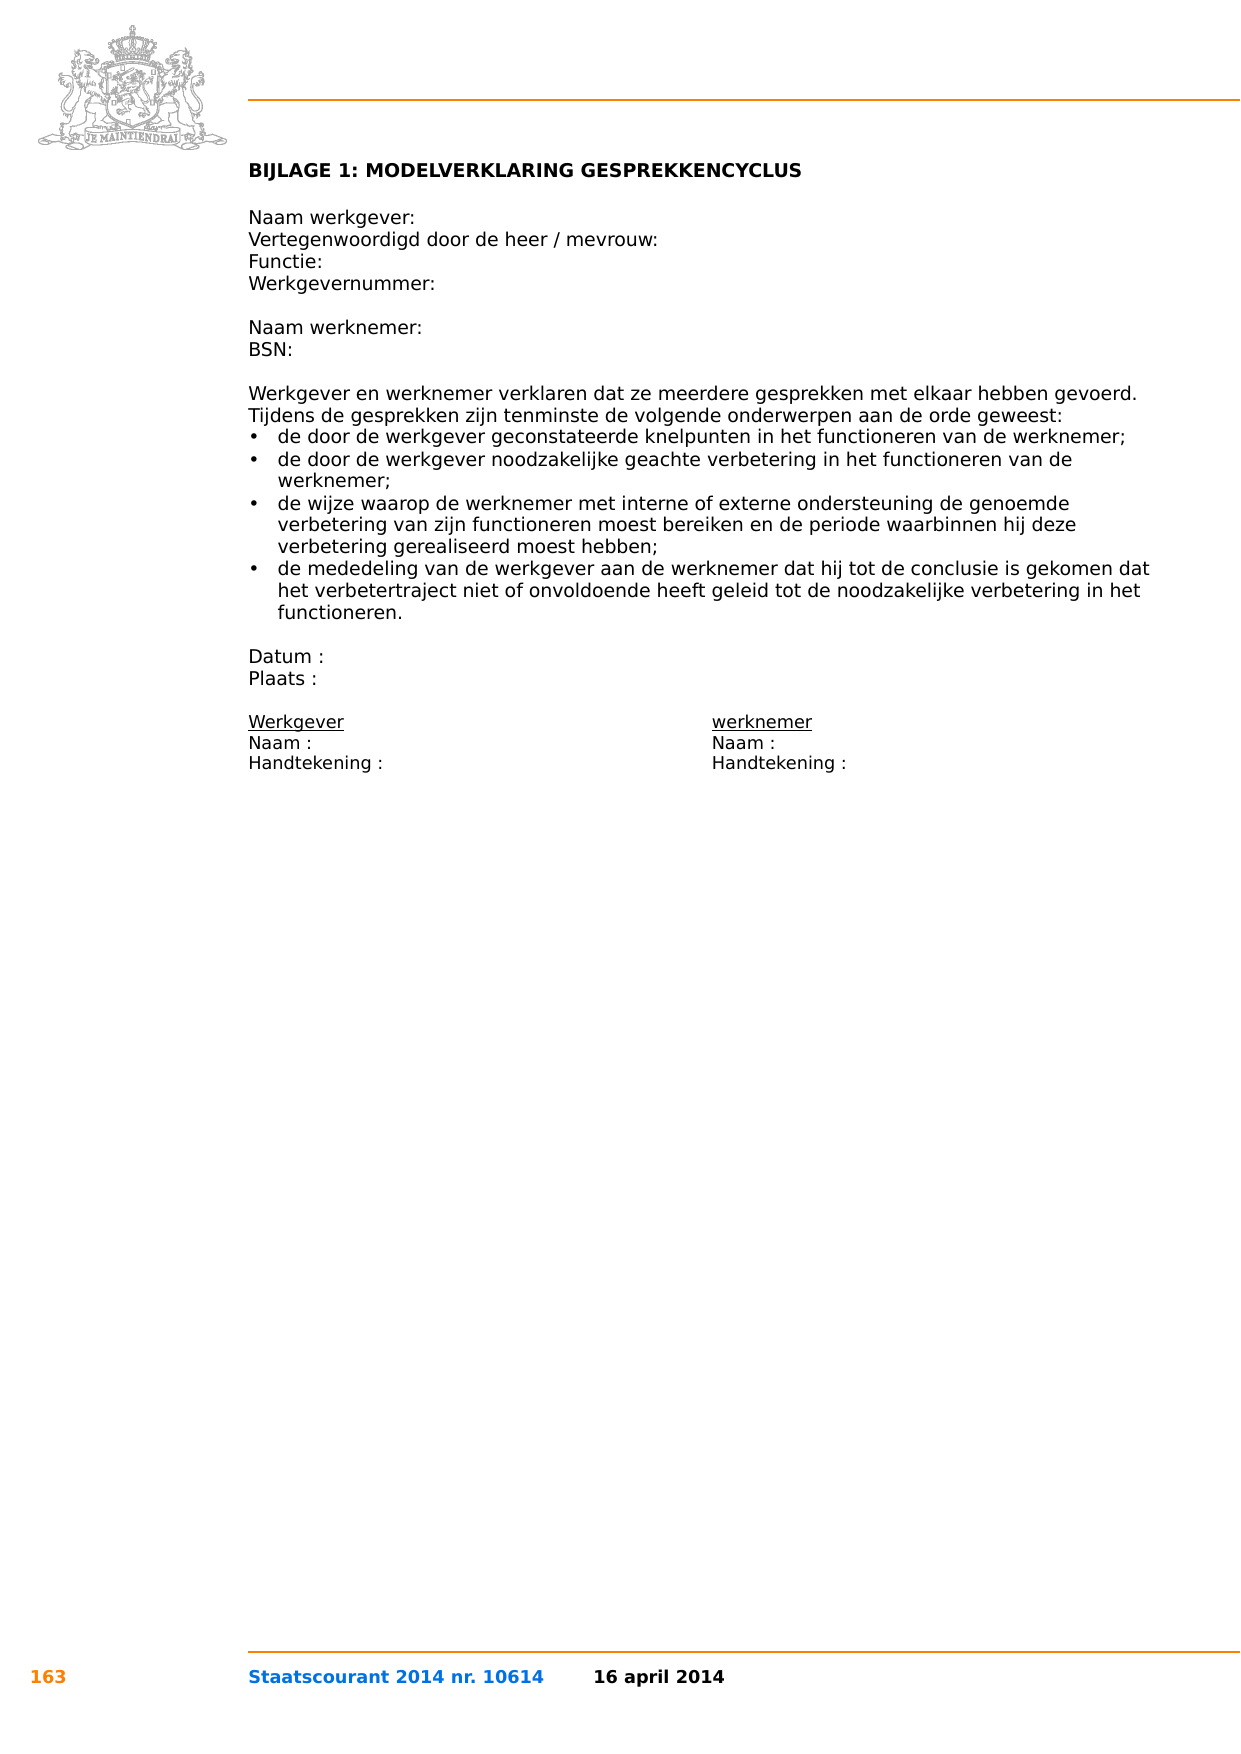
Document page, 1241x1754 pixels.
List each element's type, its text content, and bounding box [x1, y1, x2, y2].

text Functie: [248, 251, 1163, 273]
text Datum : [248, 646, 1163, 668]
text Naam werkgever: [248, 207, 1163, 229]
text Werkgever en werknemer verklaren dat ze meerdere gesprekken met elkaar hebben gevoerd. [248, 382, 1163, 404]
table_cell Naam : [248, 733, 706, 753]
text • de door de werkgever noodzakelijke geachte verbetering in het functioneren van de werknemer; [248, 448, 1163, 492]
text BSN: [248, 339, 1163, 361]
table_cell Naam : [706, 733, 1163, 753]
text Plaats : [248, 668, 1163, 690]
text Tijdens de gesprekken zijn tenminste de volgende onderwerpen aan de orde geweest: [248, 404, 1163, 426]
text Werkgevernummer: [248, 273, 1163, 295]
text Vertegenwoordigd door de heer / mevrouw: [248, 229, 1163, 251]
table_header werknemer [706, 712, 1163, 733]
text • de wijze waarop de werknemer met interne of externe ondersteuning de genoemde verbetering van zijn functioneren moest bereiken en de periode waarbinnen hij deze verbetering gerealiseerd moest hebben; [248, 492, 1163, 558]
table_header Werkgever [248, 712, 706, 733]
table_cell Handtekening : [706, 753, 1163, 774]
table_cell Handtekening : [248, 753, 706, 774]
text • de mededeling van de werkgever aan de werknemer dat hij tot de conclusie is gekomen dat het verbetertraject niet of onvoldoende heeft geleid tot de noodzakelijke verbetering in het functioneren. [248, 558, 1163, 624]
picture [38, 25, 227, 150]
text • de door de werkgever geconstateerde knelpunten in het functioneren van de werknemer; [248, 426, 1163, 448]
text Naam werknemer: [248, 317, 1163, 339]
subtitle BIJLAGE 1: MODELVERKLARING GESPREKKENCYCLUS [248, 160, 1163, 182]
